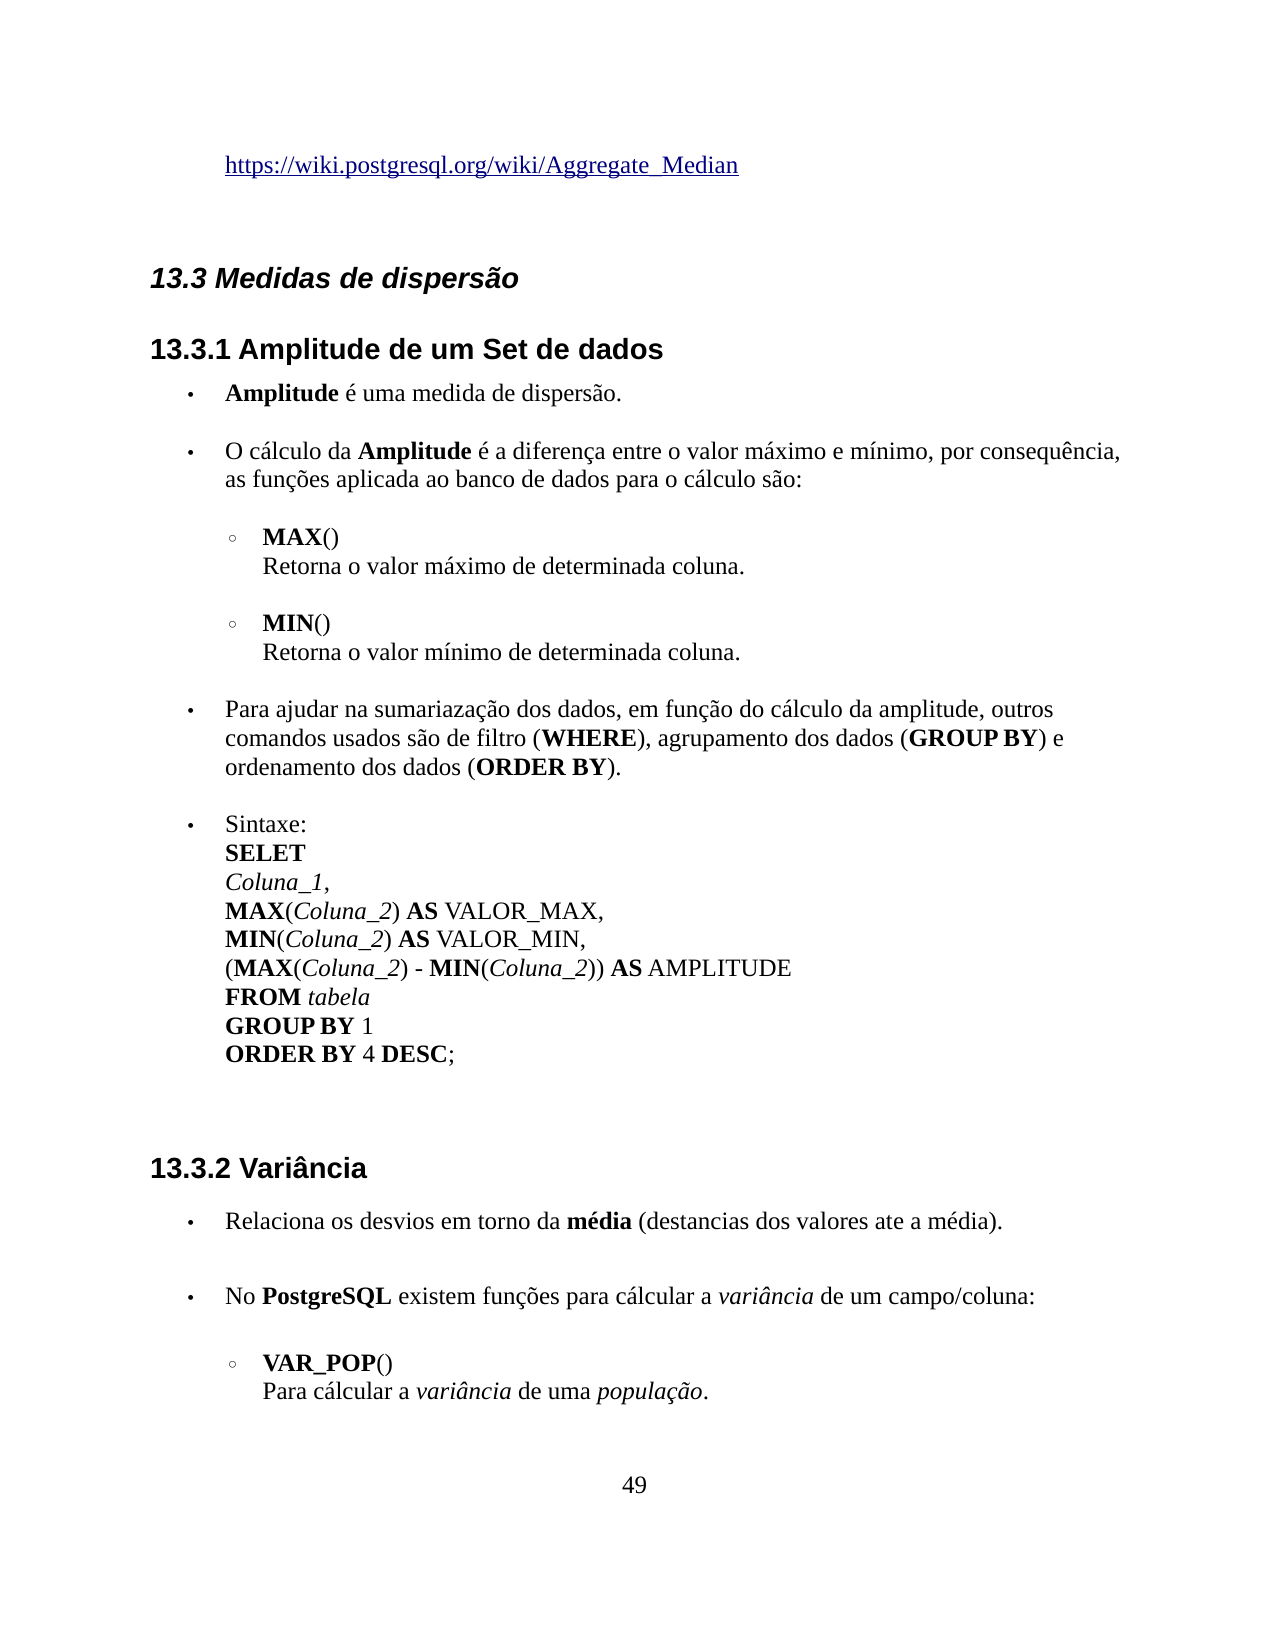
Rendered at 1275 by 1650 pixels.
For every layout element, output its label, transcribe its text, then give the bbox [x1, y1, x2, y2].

subtitle 13.3.2 Variância [150, 1151, 1125, 1184]
list Sintaxe: SELET Coluna_1, MAX(Coluna_2) AS VALOR_MAX, MIN(Coluna_2) AS VALOR_MIN, (MAX(Coluna_2) - MIN(Coluna_2)) AS AMPLITUDE FROM tabela GROUP BY 1 ORDER BY 4 DESC; [187, 809, 1125, 1097]
list O cálculo da Amplitude é a diferença entre o valor máximo e mínimo, por consequência, as funções aplicada ao banco de dados para o cálculo são: [187, 436, 1125, 522]
list VAR_POP() Para cálcular a variância de uma população. [225, 1348, 1125, 1434]
list Para ajudar na sumariazação dos dados, em função do cálculo da amplitude, outros comandos usados são de filtro (WHERE), agrupamento dos dados (GROUP BY) e ordenamento dos dados (ORDER BY). [187, 694, 1125, 809]
list Amplitude é uma medida de dispersão. [187, 378, 1125, 436]
list MAX() Retorna o valor máximo de determinada coluna. [225, 522, 1125, 608]
subtitle 13.3 Medidas de dispersão [150, 261, 1125, 295]
subtitle 13.3.1 Amplitude de um Set de dados [150, 332, 1125, 366]
list MIN() Retorna o valor mínimo de determinada coluna. [225, 608, 1125, 694]
list https://wiki.postgresql.org/wiki/Aggregate_Median [187, 150, 1125, 207]
list No PostgreSQL existem funções para cálcular a variância de um campo/coluna: [187, 1281, 1125, 1339]
list Relaciona os desvios em torno da média (destancias dos valores ate a média). [187, 1206, 1125, 1263]
